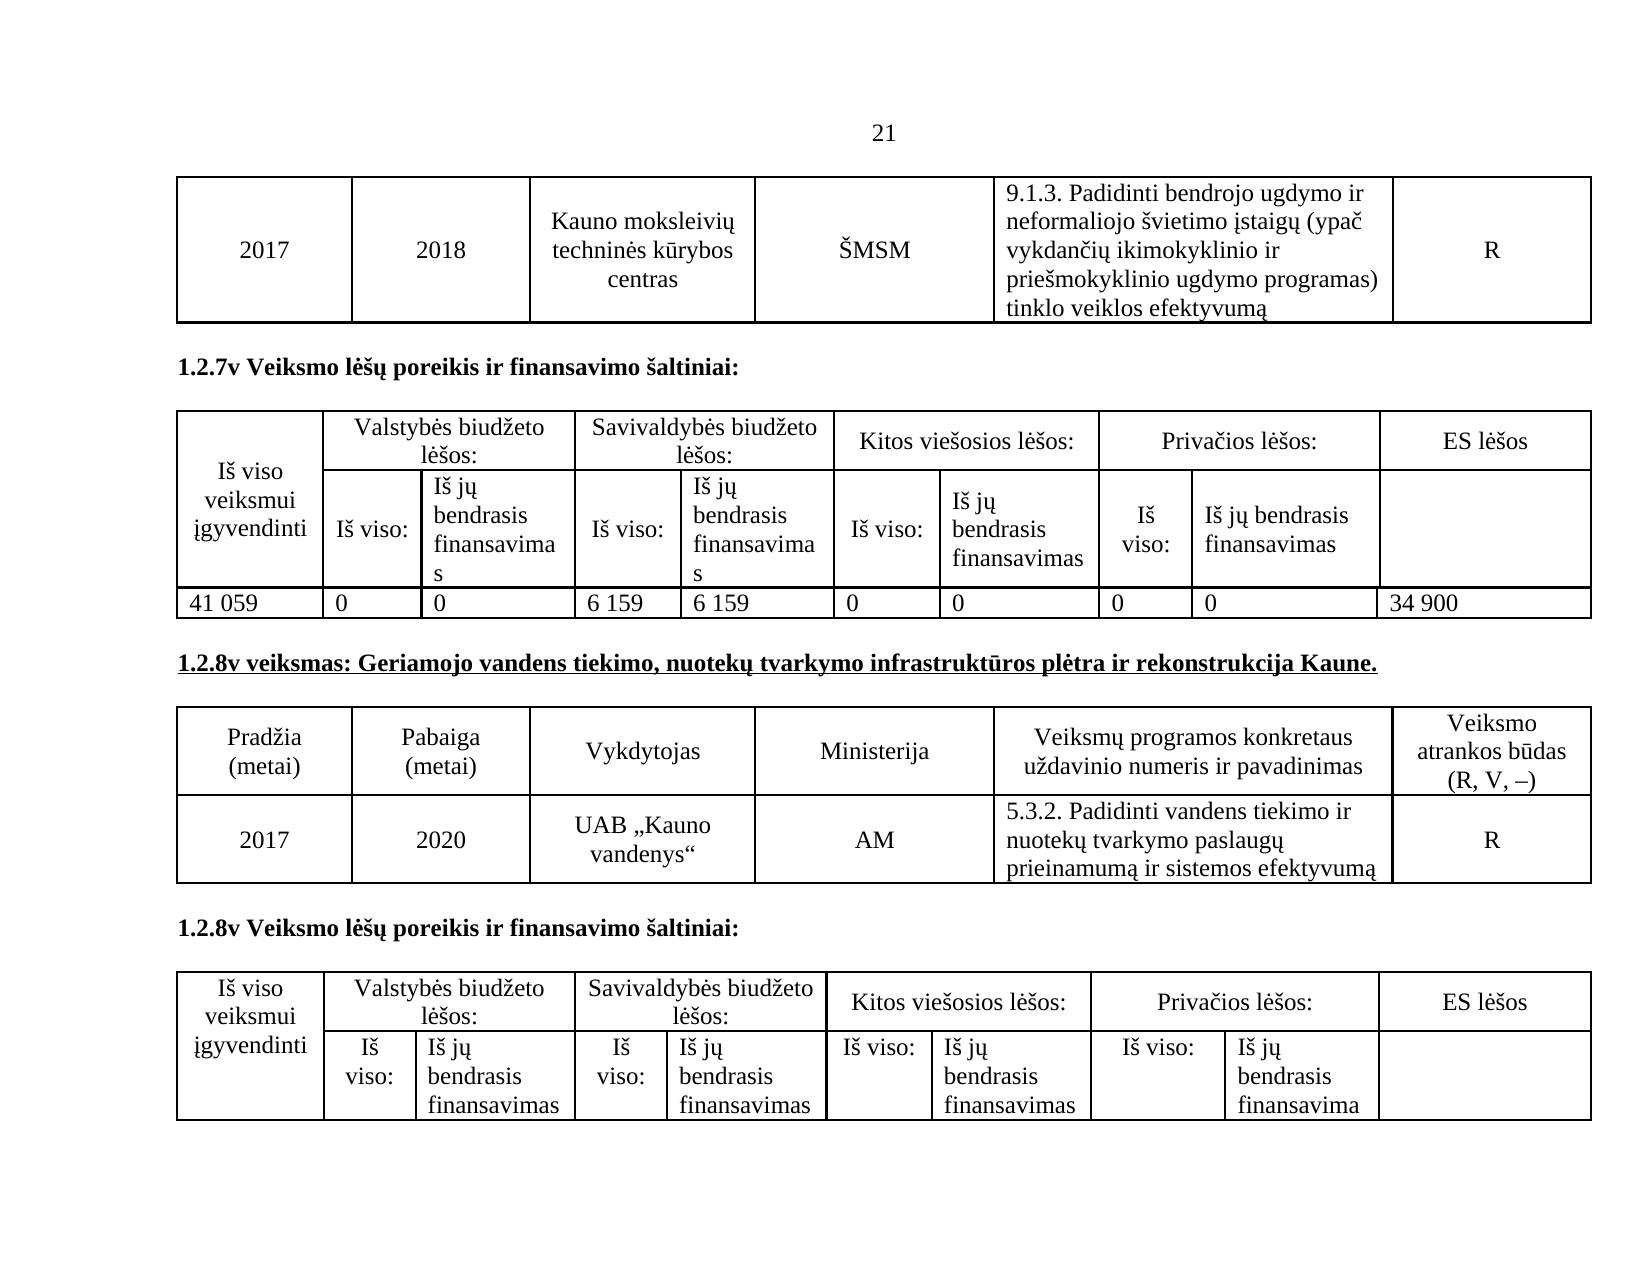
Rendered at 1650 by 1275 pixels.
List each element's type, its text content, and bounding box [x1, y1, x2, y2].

table_header Kitos viešosios lėšos: [828, 973, 1090, 1030]
table_header Privačios lėšos: [1100, 412, 1379, 469]
table_header Privačios lėšos: [1092, 973, 1378, 1030]
table_header Vykdytojas [531, 708, 754, 794]
table_header Kitos viešosios lėšos: [835, 412, 1098, 469]
table_cell Iš viso: [576, 471, 680, 586]
table_cell UAB „Kauno vandenys“ [531, 796, 754, 882]
table_cell Iš viso: [325, 1032, 415, 1118]
table_cell 2017 [178, 796, 351, 882]
table_cell Iš viso: [828, 1032, 931, 1118]
table_header ES lėšos [1380, 973, 1590, 1030]
table_header Veiksmo atrankos būdas (R, V, –) [1394, 708, 1590, 794]
table_cell Kauno moksleivių techninės kūrybos centras [531, 178, 754, 321]
table_cell 2017 [178, 178, 351, 321]
table_cell Iš jų bendrasis finansavimas [423, 471, 574, 586]
table_header Pradžia (metai) [178, 708, 351, 794]
table_cell 2020 [353, 796, 529, 882]
table_cell Iš jų bendrasis finansavimas [941, 471, 1098, 586]
table_cell ŠMSM [756, 178, 993, 321]
table_header Iš viso veiksmui įgyvendinti [178, 973, 323, 1118]
table_cell Iš jų bendrasis finansavimas [682, 471, 833, 586]
table_cell Iš viso: [576, 1032, 666, 1118]
table_header Savivaldybės biudžeto lėšos: [576, 412, 833, 469]
table_cell AM [756, 796, 993, 882]
table_cell [1380, 1032, 1590, 1118]
table_cell 0 [835, 589, 939, 617]
table_header Valstybės biudžeto lėšos: [325, 973, 574, 1030]
table_header ES lėšos [1381, 412, 1590, 469]
table_cell 0 [941, 589, 1098, 617]
table_cell Iš jų bendrasis finansavima [1226, 1032, 1378, 1118]
table_cell Iš viso: [324, 471, 420, 586]
table_cell 34 900 [1378, 589, 1590, 617]
table_cell 0 [324, 589, 420, 617]
table_cell 5.3.2. Padidinti vandens tiekimo ir nuotekų tvarkymo paslaugų prieinamumą ir sistemos efektyvumą [995, 796, 1391, 882]
table_cell Iš viso: [1092, 1032, 1224, 1118]
table_cell [1381, 471, 1590, 586]
table_cell R [1394, 178, 1590, 321]
text 1.2.8v veiksmas: Geriamojo vandens tiekimo, nuotekų tvarkymo infrastruktūros plėtra ir rekonstrukcija Kaune. [177, 648, 1591, 677]
table_cell 2018 [353, 178, 529, 321]
table_cell 0 [423, 589, 574, 617]
table_header Savivaldybės biudžeto lėšos: [576, 973, 825, 1030]
table_cell Iš jų bendrasis finansavimas [417, 1032, 574, 1118]
table_cell 0 [1193, 589, 1376, 617]
table_cell Iš jų bendrasis finansavimas [933, 1032, 1090, 1118]
table_cell Iš viso: [835, 471, 939, 586]
table_cell Iš viso: [1100, 471, 1191, 586]
text 1.2.7v Veiksmo lėšų poreikis ir finansavimo šaltiniai: [177, 352, 1591, 381]
table_header Veiksmų programos konkretaus uždavinio numeris ir pavadinimas [995, 708, 1391, 794]
text 1.2.8v Veiksmo lėšų poreikis ir finansavimo šaltiniai: [177, 913, 1591, 942]
table_cell R [1394, 796, 1590, 882]
table_header Pabaiga (metai) [353, 708, 529, 794]
table_header Iš viso veiksmui įgyvendinti [178, 412, 322, 586]
table_cell 41 059 [178, 589, 322, 617]
table_header Valstybės biudžeto lėšos: [324, 412, 574, 469]
table_cell 0 [1100, 589, 1191, 617]
table_cell 6 159 [576, 589, 680, 617]
table_header Ministerija [756, 708, 993, 794]
table_cell Iš jų bendrasis finansavimas [1193, 471, 1379, 586]
table_cell 6 159 [682, 589, 833, 617]
table_cell Iš jų bendrasis finansavimas [668, 1032, 825, 1118]
table_cell 9.1.3. Padidinti bendrojo ugdymo ir neformaliojo švietimo įstaigų (ypač vykdančių ikimokyklinio ir priešmokyklinio ugdymo programas) tinklo veiklos efektyvumą [995, 178, 1392, 321]
